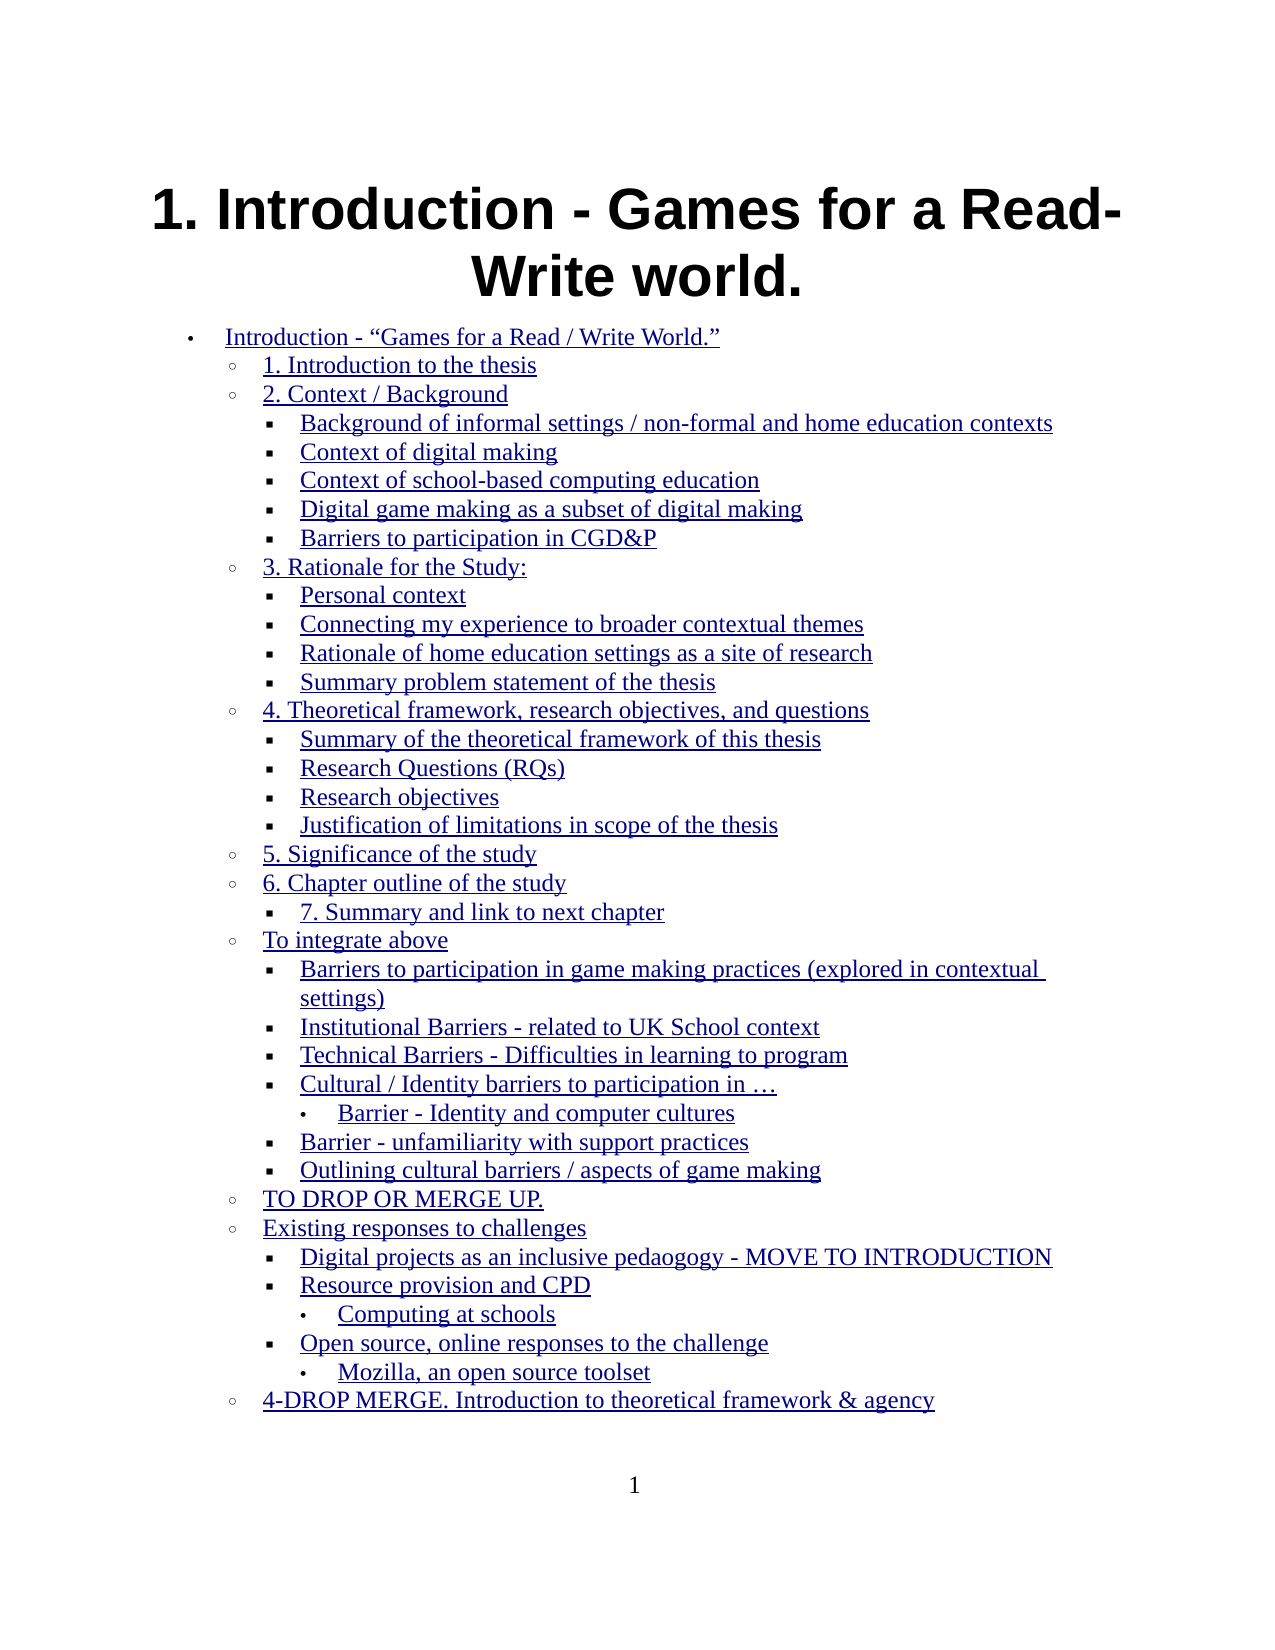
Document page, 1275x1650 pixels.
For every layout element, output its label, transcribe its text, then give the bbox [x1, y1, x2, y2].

list Barrier - unfamiliarity with support practices [262, 1127, 1125, 1155]
list Institutional Barriers - related to UK School context [262, 1012, 1125, 1040]
title 1. Introduction - Games for a Read-Write world. [150, 175, 1125, 309]
list Connecting my experience to broader contextual themes [262, 609, 1125, 638]
list Personal context [262, 580, 1125, 609]
list Context of digital making [262, 437, 1125, 465]
list Rationale of home education settings as a site of research [262, 638, 1125, 667]
list 1. Introduction to the thesis [225, 350, 1125, 379]
list Summary of the theoretical framework of this thesis [262, 724, 1125, 753]
list Barriers to participation in CGD&P [262, 523, 1125, 552]
list Barriers to participation in game making practices (explored in contextual settings) [262, 954, 1125, 1012]
list Research Questions (RQs) [262, 753, 1125, 782]
list Cultural / Identity barriers to participation in … [262, 1069, 1125, 1098]
list Resource provision and CPD [262, 1270, 1125, 1299]
list Digital projects as an inclusive pedaogogy - MOVE TO INTRODUCTION [262, 1242, 1125, 1270]
list Barrier - Identity and computer cultures [300, 1098, 1125, 1127]
list Digital game making as a subset of digital making [262, 494, 1125, 523]
list Background of informal settings / non-formal and home education contexts [262, 408, 1125, 437]
list Open source, online responses to the challenge [262, 1328, 1125, 1357]
list 2. Context / Background [225, 379, 1125, 408]
list Context of school-based computing education [262, 465, 1125, 494]
list 7. Summary and link to next chapter [262, 897, 1125, 925]
list 6. Chapter outline of the study [225, 868, 1125, 897]
list Computing at schools [300, 1299, 1125, 1328]
list Justification of limitations in scope of the thesis [262, 810, 1125, 839]
list Outlining cultural barriers / aspects of game making [262, 1155, 1125, 1184]
list Existing responses to challenges [225, 1213, 1125, 1242]
list 4. Theoretical framework, research objectives, and questions [225, 695, 1125, 724]
list To integrate above [225, 925, 1125, 954]
list Introduction - “Games for a Read / Write World.” [187, 322, 1125, 350]
list Mozilla, an open source toolset [300, 1357, 1125, 1385]
list 3. Rationale for the Study: [225, 552, 1125, 580]
list Research objectives [262, 782, 1125, 810]
list TO DROP OR MERGE UP. [225, 1184, 1125, 1213]
list 5. Significance of the study [225, 839, 1125, 868]
list Technical Barriers - Difficulties in learning to program [262, 1040, 1125, 1069]
list 4-DROP MERGE. Introduction to theoretical framework & agency [225, 1385, 1125, 1414]
list Summary problem statement of the thesis [262, 667, 1125, 695]
